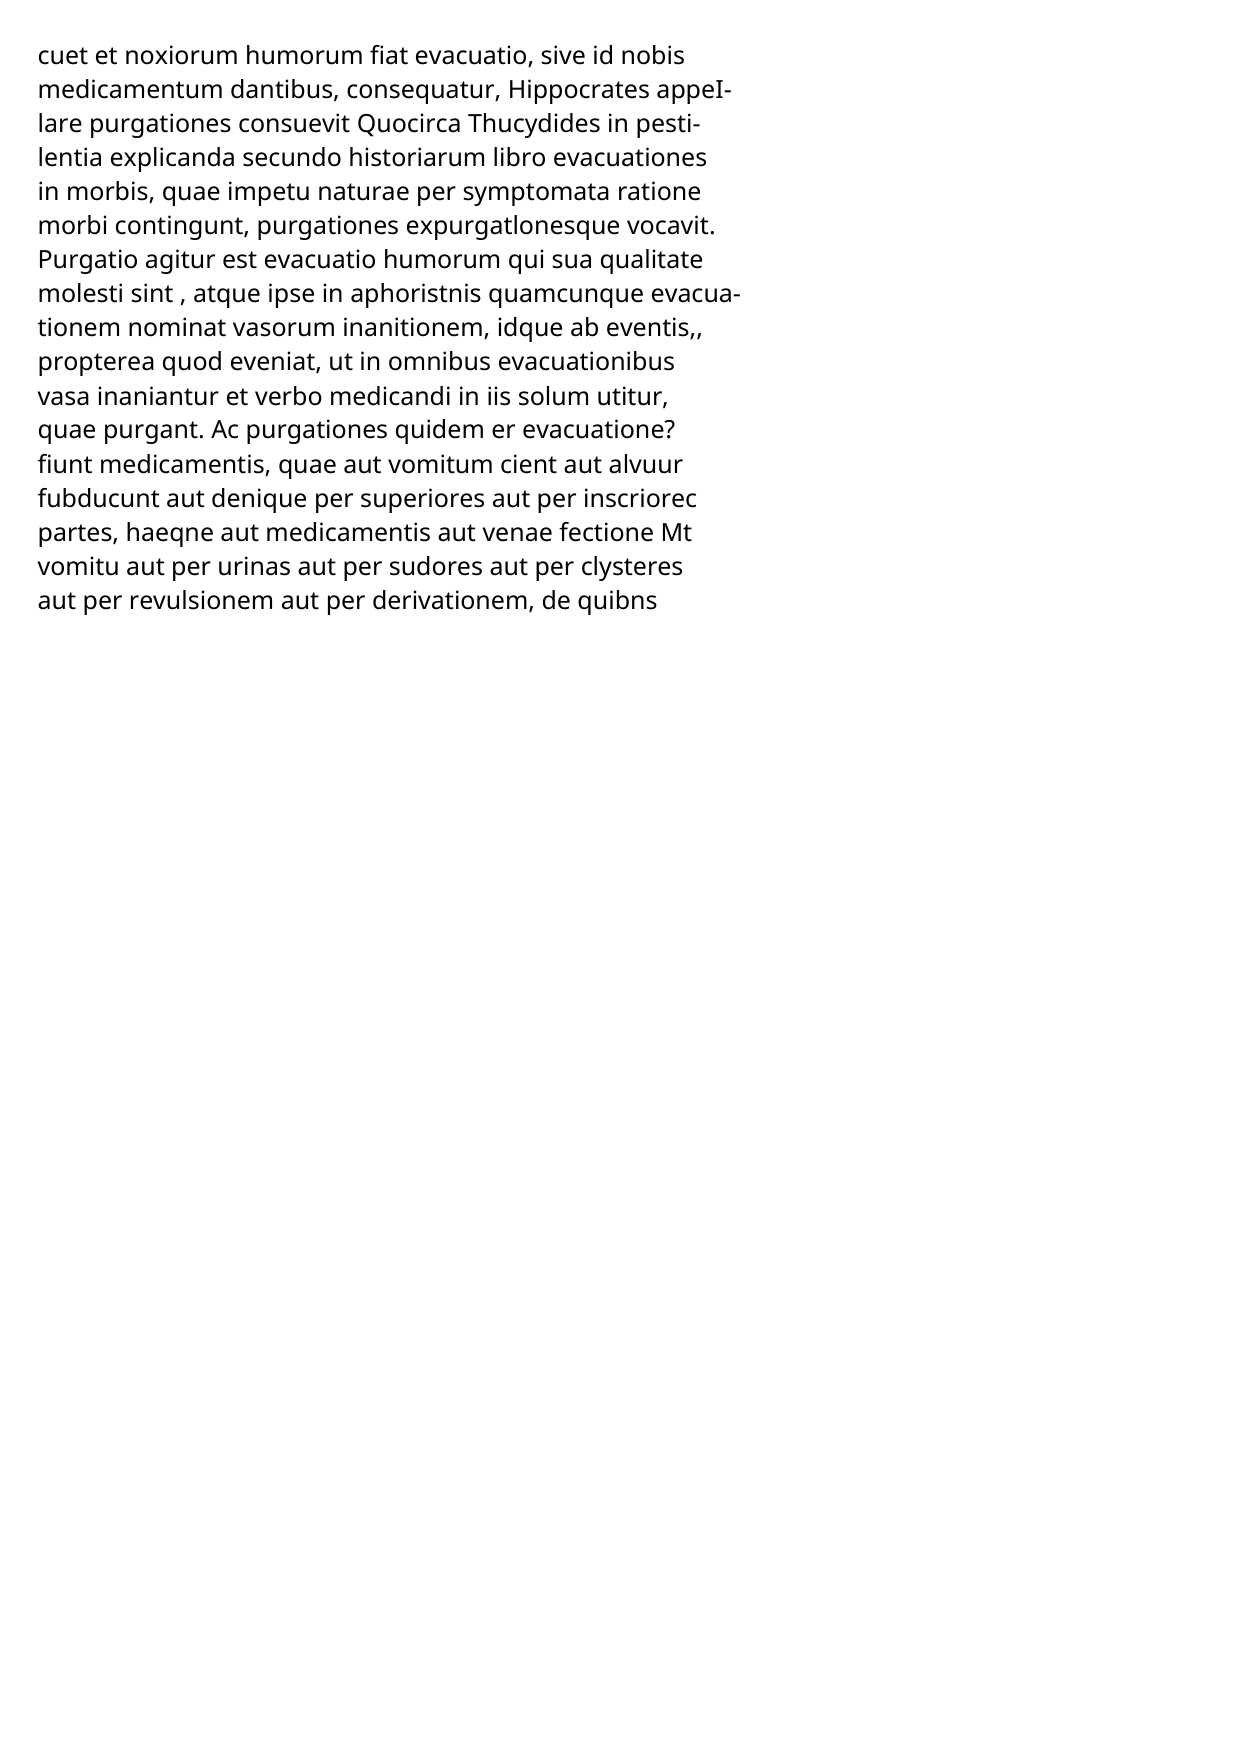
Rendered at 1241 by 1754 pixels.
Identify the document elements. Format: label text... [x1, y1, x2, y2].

text cuet et noxiorum humorum fiat evacuatio, sive id nobis medicamentum dantibus, consequatur, Hippocrates appeI- lare purgationes consuevit Quocirca Thucydides in pesti- lentia explicanda secundo historiarum libro evacuationes in morbis, quae impetu naturae per symptomata ratione morbi contingunt, purgationes expurgatlonesque vocavit. Purgatio agitur est evacuatio humorum qui sua qualitate molesti sint , atque ipse in aphoristnis quamcunque evacua- tionem nominat vasorum inanitionem, idque ab eventis,, propterea quod eveniat, ut in omnibus evacuationibus vasa inaniantur et verbo medicandi in iis solum utitur, quae purgant. Ac purgationes quidem er evacuatione? fiunt medicamentis, quae aut vomitum cient aut alvuur fubducunt aut denique per superiores aut per inscriorec partes, haeqne aut medicamentis aut venae fectione Mt vomitu aut per urinas aut per sudores aut per clysteres aut per revulsionem aut per derivationem, de quibns [37, 37, 1203, 617]
